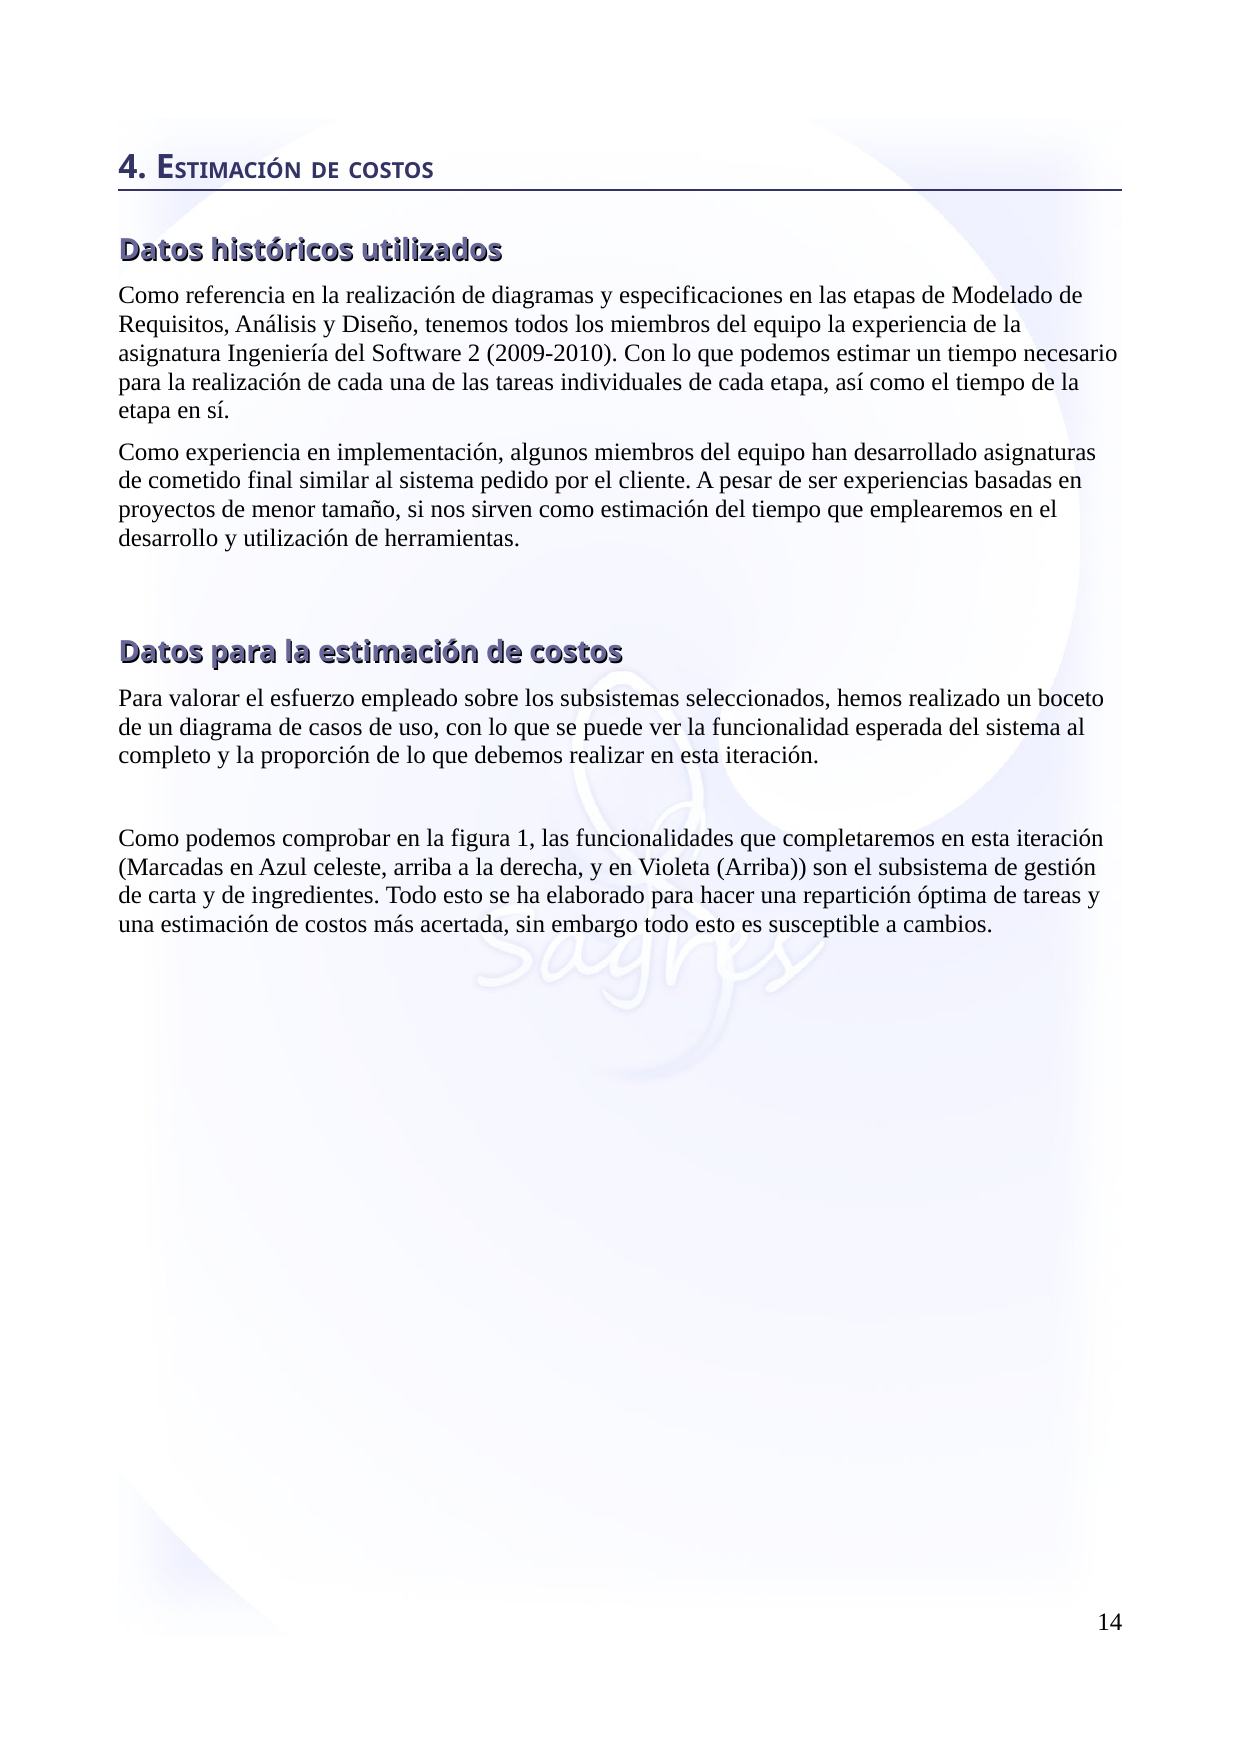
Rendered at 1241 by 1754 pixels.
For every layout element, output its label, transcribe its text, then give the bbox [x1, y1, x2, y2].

picture [118, 769, 1122, 823]
subtitle 4. Estimación de costos [118, 143, 1122, 189]
text Como podemos comprobar en la figura 1, las funcionalidades que completaremos en esta iteración (Marcadas en Azul celeste, arriba a la derecha, y en Violeta (Arriba)) son el subsistema de gestión de carta y de ingredientes. Todo esto se ha elaborado para hacer una repartición óptima de tareas y una estimación de costos más acertada, sin embargo todo esto es susceptible a cambios. [118, 823, 1122, 938]
picture [118, 118, 1122, 143]
subtitle Datos históricos utilizados [118, 228, 1122, 268]
picture [118, 670, 1122, 683]
text Como referencia en la realización de diagramas y especificaciones en las etapas de Modelado de Requisitos, Análisis y Diseño, tenemos todos los miembros del equipo la experiencia de la asignatura Ingeniería del Software 2 (2009-2010). Con lo que podemos estimar un tiempo necesario para la realización de cada una de las tareas individuales de cada etapa, así como el tiempo de la etapa en sí. [118, 281, 1122, 424]
text Como experiencia en implementación, algunos miembros del equipo han desarrollado asignaturas de cometido final similar al sistema pedido por el cliente. A pesar de ser experiencias basadas en proyectos de menor tamaño, si nos sirven como estimación del tiempo que emplearemos en el desarrollo y utilización de herramientas. [118, 437, 1122, 552]
picture [118, 268, 1122, 281]
picture [118, 938, 1122, 1636]
text Para valorar el esfuerzo empleado sobre los subsistemas seleccionados, hemos realizado un boceto de un diagrama de casos de uso, con lo que se puede ver la funcionalidad esperada del sistema al completo y la proporción de lo que debemos realizar en esta iteración. [118, 683, 1122, 769]
picture [118, 552, 1122, 631]
picture [118, 191, 1122, 228]
picture [118, 424, 1122, 437]
subtitle Datos para la estimación de costos [118, 631, 1122, 670]
